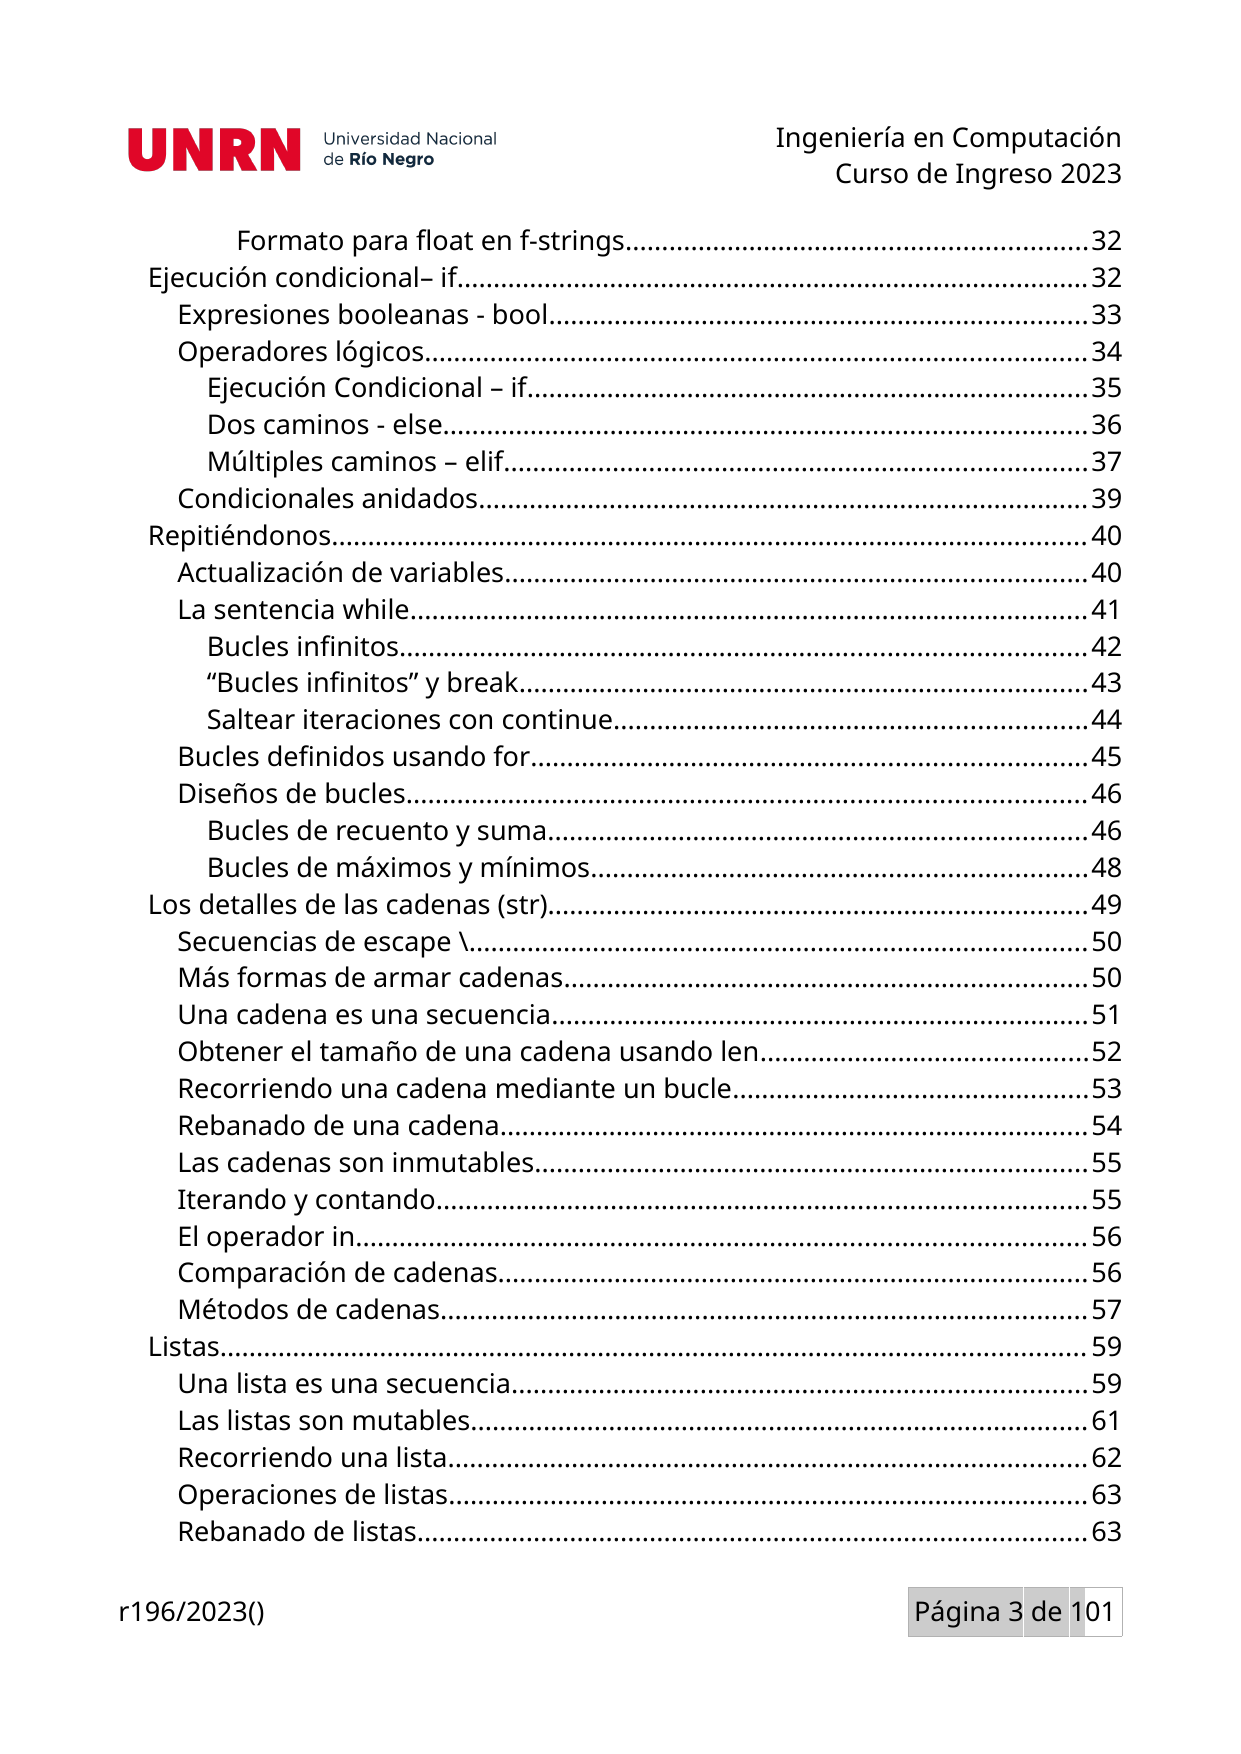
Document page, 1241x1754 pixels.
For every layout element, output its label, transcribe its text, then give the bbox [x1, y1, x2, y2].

text La sentencia while 41 [177, 590, 1122, 627]
text El operador in 56 [177, 1217, 1122, 1254]
text Bucles infinitos 42 [207, 627, 1122, 664]
text Comparación de cadenas 56 [177, 1254, 1122, 1291]
text Actualización de variables 40 [177, 553, 1122, 590]
text Repitiéndonos 40 [148, 516, 1122, 553]
text Una lista es una secuencia 59 [177, 1364, 1122, 1401]
text Bucles de recuento y suma 46 [207, 811, 1122, 848]
picture [118, 118, 505, 180]
text Más formas de armar cadenas 50 [177, 959, 1122, 996]
text Las listas son mutables 61 [177, 1401, 1122, 1438]
text Formato para float en f-strings 32 [236, 221, 1122, 258]
text Iterando y contando 55 [177, 1180, 1122, 1217]
text Condicionales anidados 39 [177, 479, 1122, 516]
text Una cadena es una secuencia 51 [177, 996, 1122, 1033]
text Operadores lógicos 34 [177, 332, 1122, 369]
text Secuencias de escape \ 50 [177, 922, 1122, 959]
text Recorriendo una cadena mediante un bucle 53 [177, 1069, 1122, 1106]
text Los detalles de las cadenas (str) 49 [148, 885, 1122, 922]
text Listas 59 [148, 1328, 1122, 1364]
text Dos caminos - else 36 [207, 406, 1122, 443]
text Saltear iteraciones con continue 44 [207, 701, 1122, 738]
text Métodos de cadenas 57 [177, 1291, 1122, 1328]
text Operaciones de listas 63 [177, 1475, 1122, 1512]
text Recorriendo una lista 62 [177, 1438, 1122, 1475]
text Bucles definidos usando for 45 [177, 738, 1122, 774]
text Rebanado de una cadena 54 [177, 1106, 1122, 1143]
text Ejecución Condicional – if 35 [207, 369, 1122, 406]
text Las cadenas son inmutables 55 [177, 1143, 1122, 1180]
text Bucles de máximos y mínimos 48 [207, 848, 1122, 885]
text Rebanado de listas 63 [177, 1512, 1122, 1549]
text Obtener el tamaño de una cadena usando len 52 [177, 1033, 1122, 1069]
text Diseños de bucles 46 [177, 774, 1122, 811]
text Múltiples caminos – elif 37 [207, 443, 1122, 479]
text “Bucles infinitos” y break 43 [207, 664, 1122, 701]
text Expresiones booleanas - bool 33 [177, 295, 1122, 332]
text Ejecución condicional– if 32 [148, 258, 1122, 295]
